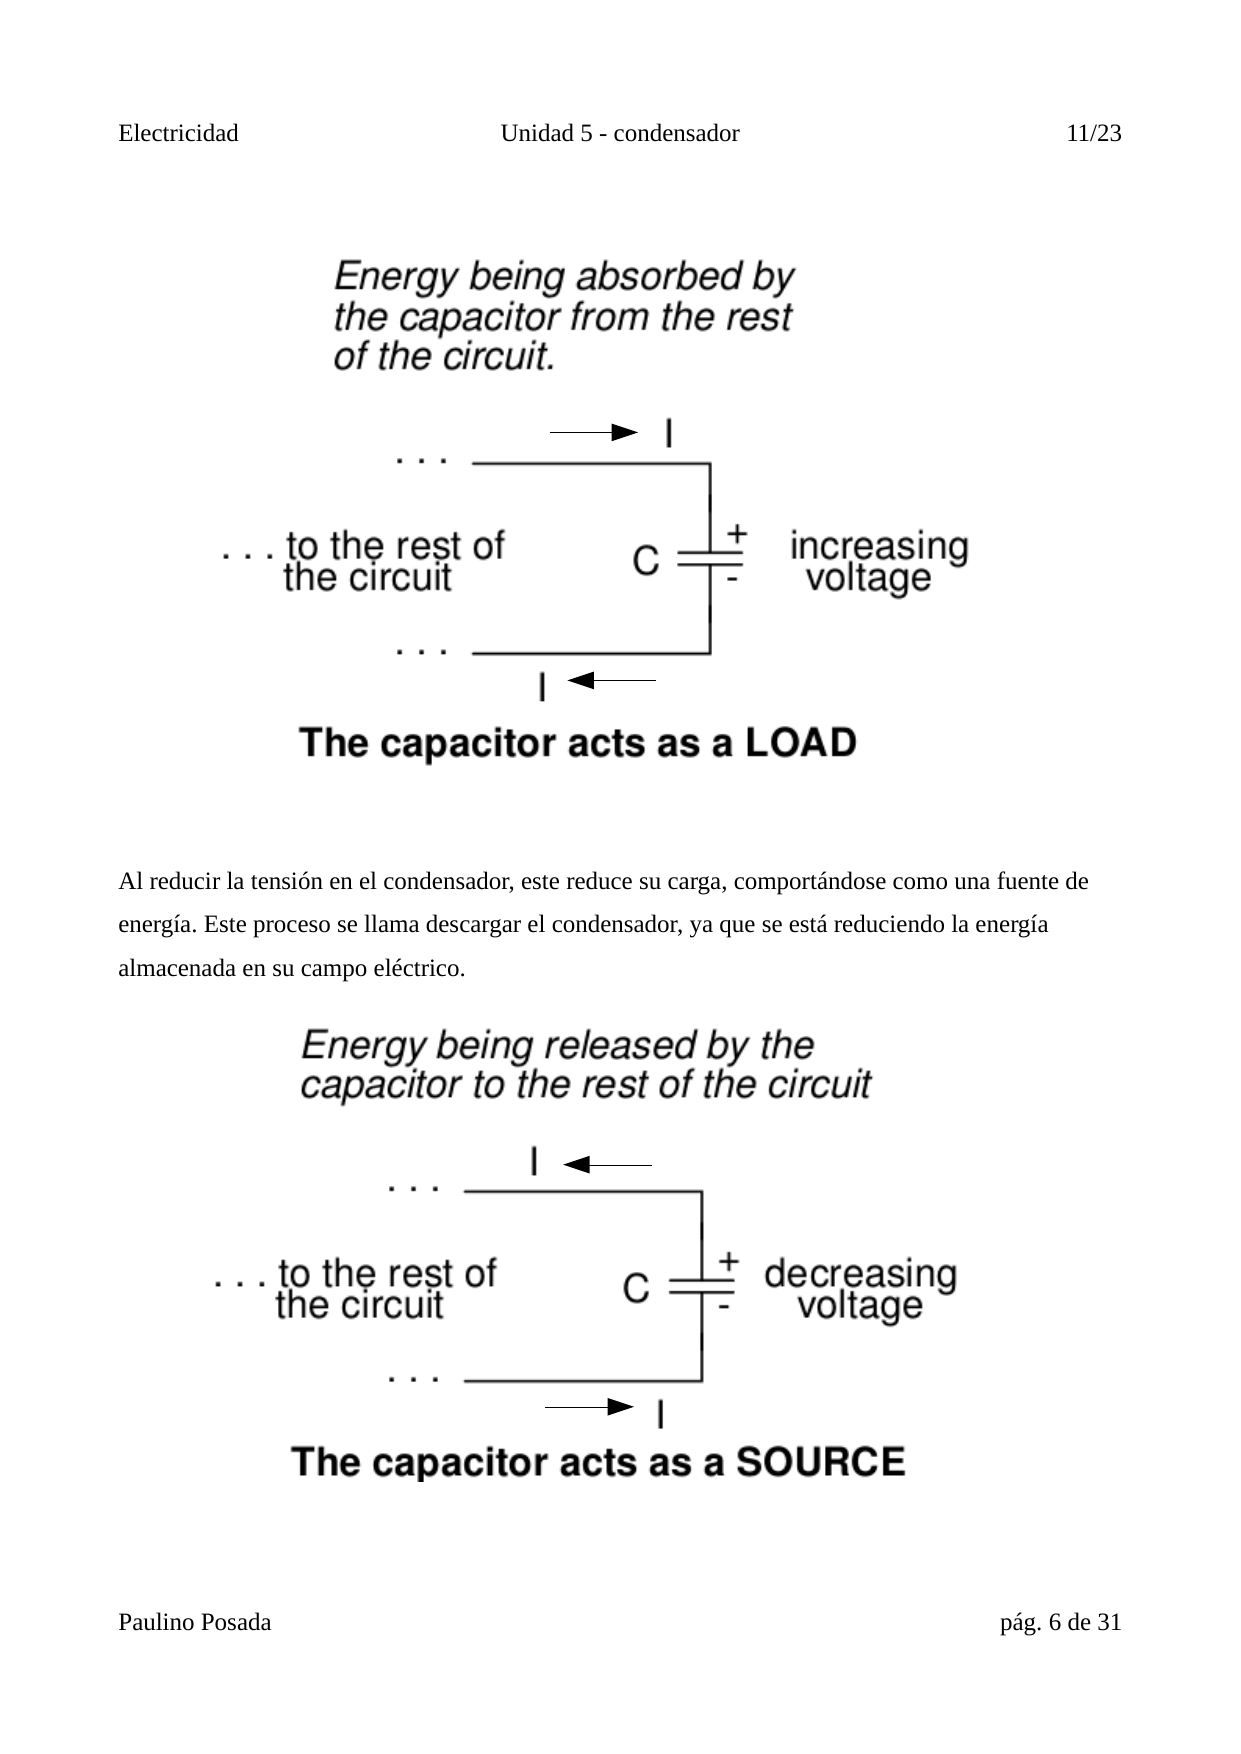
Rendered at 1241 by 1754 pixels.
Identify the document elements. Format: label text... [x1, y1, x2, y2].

picture [177, 233, 1028, 794]
text Al reducir la tensión en el condensador, este reduce su carga, comportándose como una fuente de energía. Este proceso se llama descargar el condensador, ya que se está reduciendo la energía almacenada en su campo eléctrico. [118, 866, 1122, 981]
picture [177, 1010, 985, 1482]
